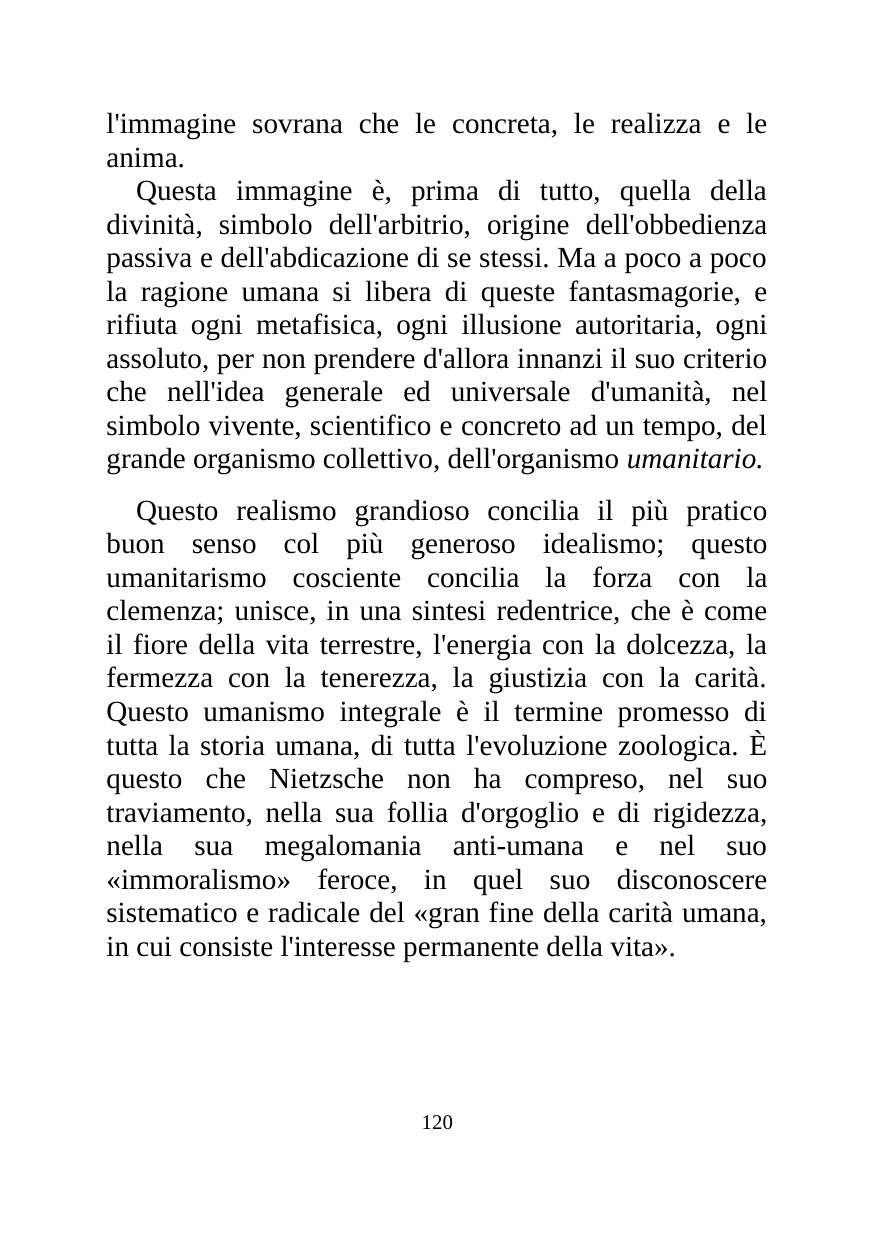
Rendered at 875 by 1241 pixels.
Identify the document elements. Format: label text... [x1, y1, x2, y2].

text l'immagine sovrana che le concreta, le realizza e le anima. [106, 106, 768, 173]
text Questo realismo grandioso concilia il più pratico buon senso col più generoso idealismo; questo umanitarismo cosciente concilia la forza con la clemenza; unisce, in una sintesi redentrice, che è come il fiore della vita terrestre, l'energia con la dolcezza, la fermezza con la tenerezza, la giustizia con la carità. Questo umanismo integrale è il termine promesso di tutta la storia umana, di tutta l'evoluzione zoologica. È questo che Nietzsche non ha compreso, nel suo traviamento, nella sua follia d'orgoglio e di rigidezza, nella sua megalomania anti-umana e nel suo «immoralismo» feroce, in quel suo disconoscere sistematico e radicale del «gran fine della carità umana, in cui consiste l'interesse permanente della vita». [106, 493, 768, 962]
text Questa immagine è, prima di tutto, quella della divinità, simbolo dell'arbitrio, origine dell'obbedienza passiva e dell'abdicazione di se stessi. Ma a poco a poco la ragione umana si libera di queste fantasmagorie, e rifiuta ogni metafisica, ogni illusione autoritaria, ogni assoluto, per non prendere d'allora innanzi il suo criterio che nell'idea generale ed universale d'umanità, nel simbolo vivente, scientifico e concreto ad un tempo, del grande organismo collettivo, dell'organismo umanitario. [106, 173, 768, 475]
